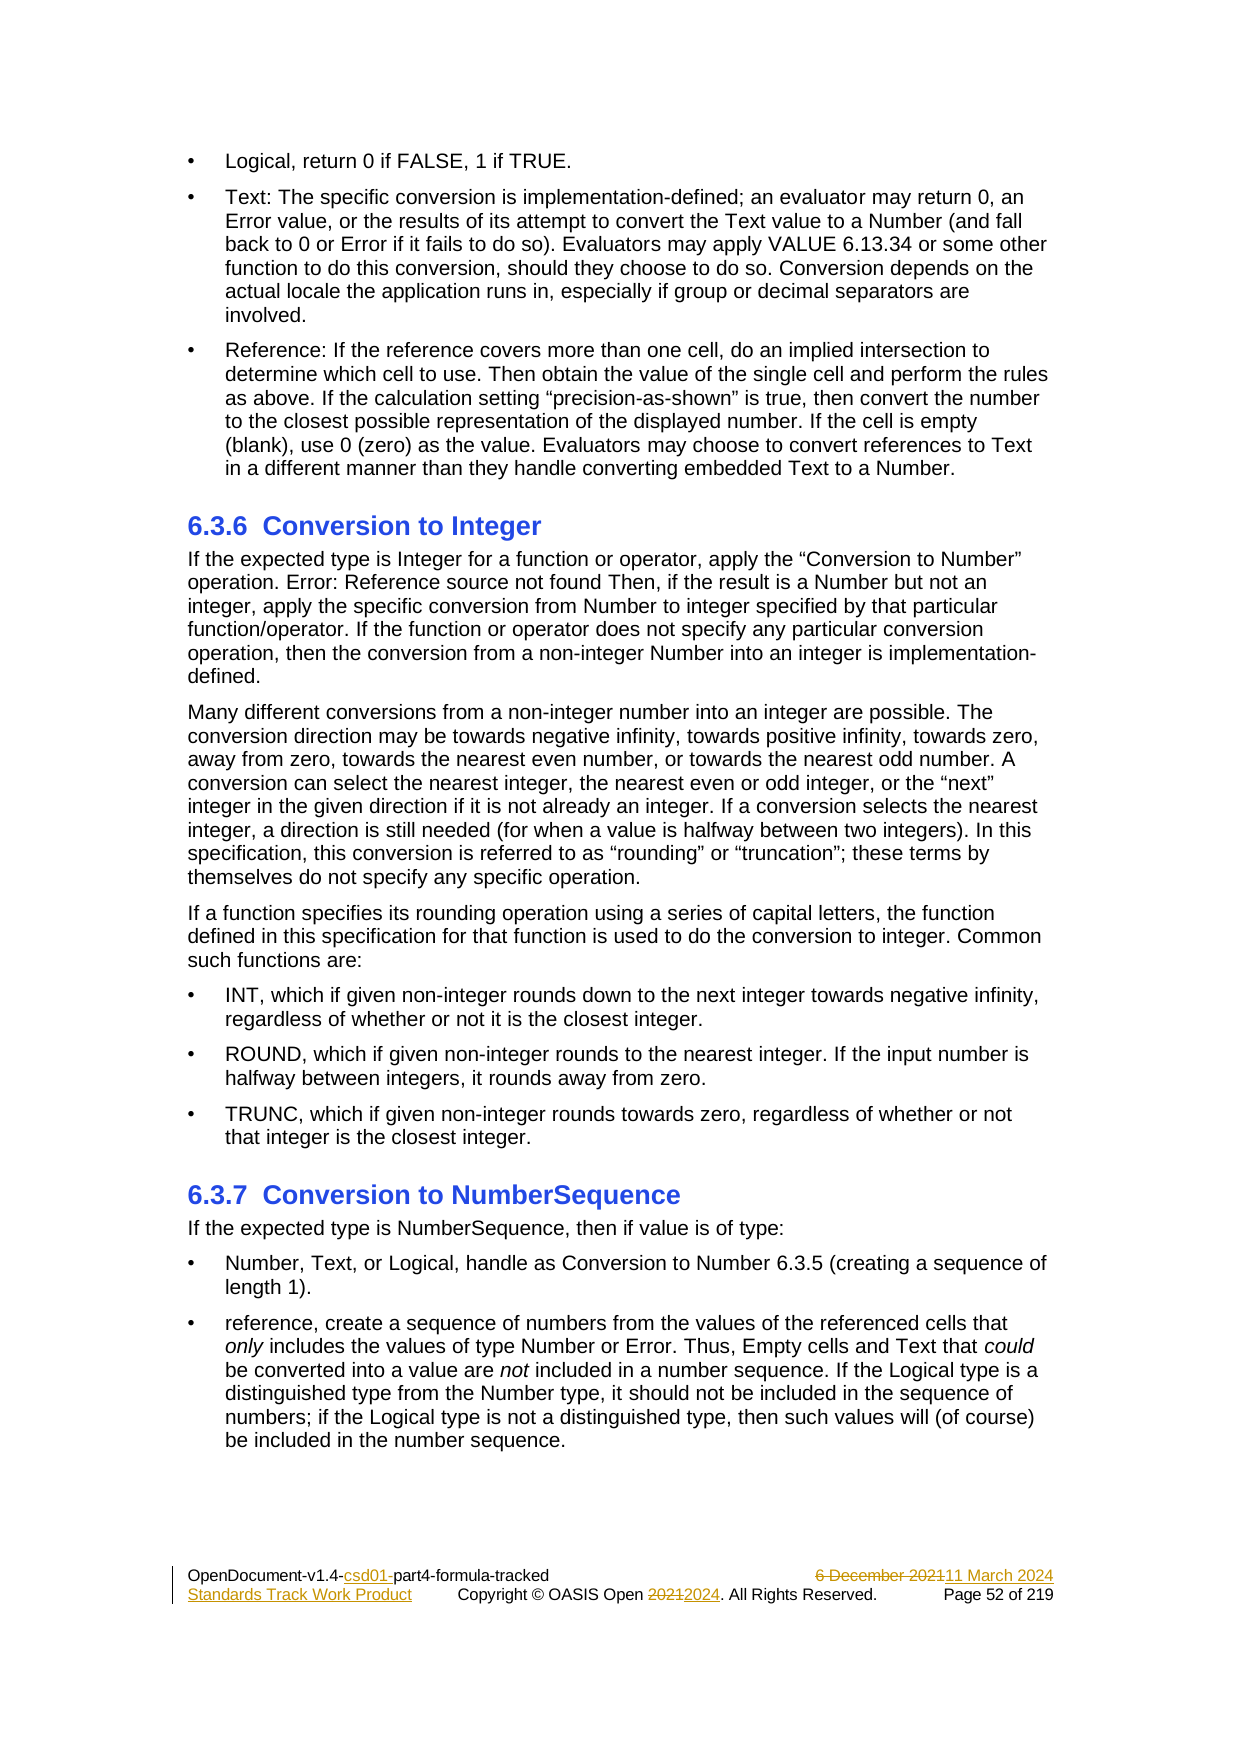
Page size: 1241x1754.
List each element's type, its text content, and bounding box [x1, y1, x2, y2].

list Number, Text, or Logical, handle as Conversion to Number 6.3.5 (creating a sequence of length 1). [187, 1252, 1053, 1299]
list INT, which if given non-integer rounds down to the next integer towards negative infinity, regardless of whether or not it is the closest integer. [187, 984, 1053, 1031]
list ROUND, which if given non-integer rounds to the nearest integer. If the input number is halfway between integers, it rounds away from zero. [187, 1043, 1053, 1090]
list TRUNC, which if given non-integer rounds towards zero, regardless of whether or not that integer is the closest integer. [187, 1102, 1053, 1149]
list Logical, return 0 if FALSE, 1 if TRUE. [187, 150, 1053, 173]
subtitle Conversion to NumberSequence [187, 1180, 1053, 1210]
text Many different conversions from a non-integer number into an integer are possible. The conversion direction may be towards negative infinity, towards positive infinity, towards zero, away from zero, towards the nearest even number, or towards the nearest odd number. A conversion can select the nearest integer, the nearest even or odd integer, or the “next” integer in the given direction if it is not already an integer. If a conversion selects the nearest integer, a direction is still needed (for when a value is halfway between two integers). In this specification, this conversion is referred to as “rounding” or “truncation”; these terms by themselves do not specify any specific operation. [187, 701, 1053, 889]
text If the expected type is Integer for a function or operator, apply the “Conversion to Number” operation. Error: Reference source not found Then, if the result is a Number but not an integer, apply the specific conversion from Number to integer specified by that particular function/operator. If the function or operator does not specify any particular conversion operation, then the conversion from a non-integer Number into an integer is implementation-defined. [187, 547, 1053, 688]
subtitle Conversion to Integer [187, 511, 1053, 541]
list Text: The specific conversion is implementation-defined; an evaluator may return 0, an Error value, or the results of its attempt to convert the Text value to a Number (and fall back to 0 or Error if it fails to do so). Evaluators may apply VALUE 6.13.34 or some other function to do this conversion, should they choose to do so. Conversion depends on the actual locale the application runs in, especially if group or decimal separators are involved. [187, 186, 1053, 327]
list reference, create a sequence of numbers from the values of the referenced cells that only includes the values of type Number or Error. Thus, Empty cells and Text that could be converted into a value are not included in a number sequence. If the Logical type is a distinguished type from the Number type, it should not be included in the sequence of numbers; if the Logical type is not a distinguished type, then such values will (of course) be included in the number sequence. [187, 1311, 1053, 1452]
text If the expected type is NumberSequence, then if value is of type: [187, 1216, 1053, 1240]
list Reference: If the reference covers more than one cell, do an implied intersection to determine which cell to use. Then obtain the value of the single cell and perform the rules as above. If the calculation setting “precision-as-shown” is true, then convert the number to the closest possible representation of the displayed number. If the cell is empty (blank), use 0 (zero) as the value. Evaluators may choose to convert references to Text in a different manner than they handle converting embedded Text to a Number. [187, 339, 1053, 480]
text If a function specifies its rounding operation using a series of capital letters, the function defined in this specification for that function is used to do the conversion to integer. Common such functions are: [187, 901, 1053, 972]
